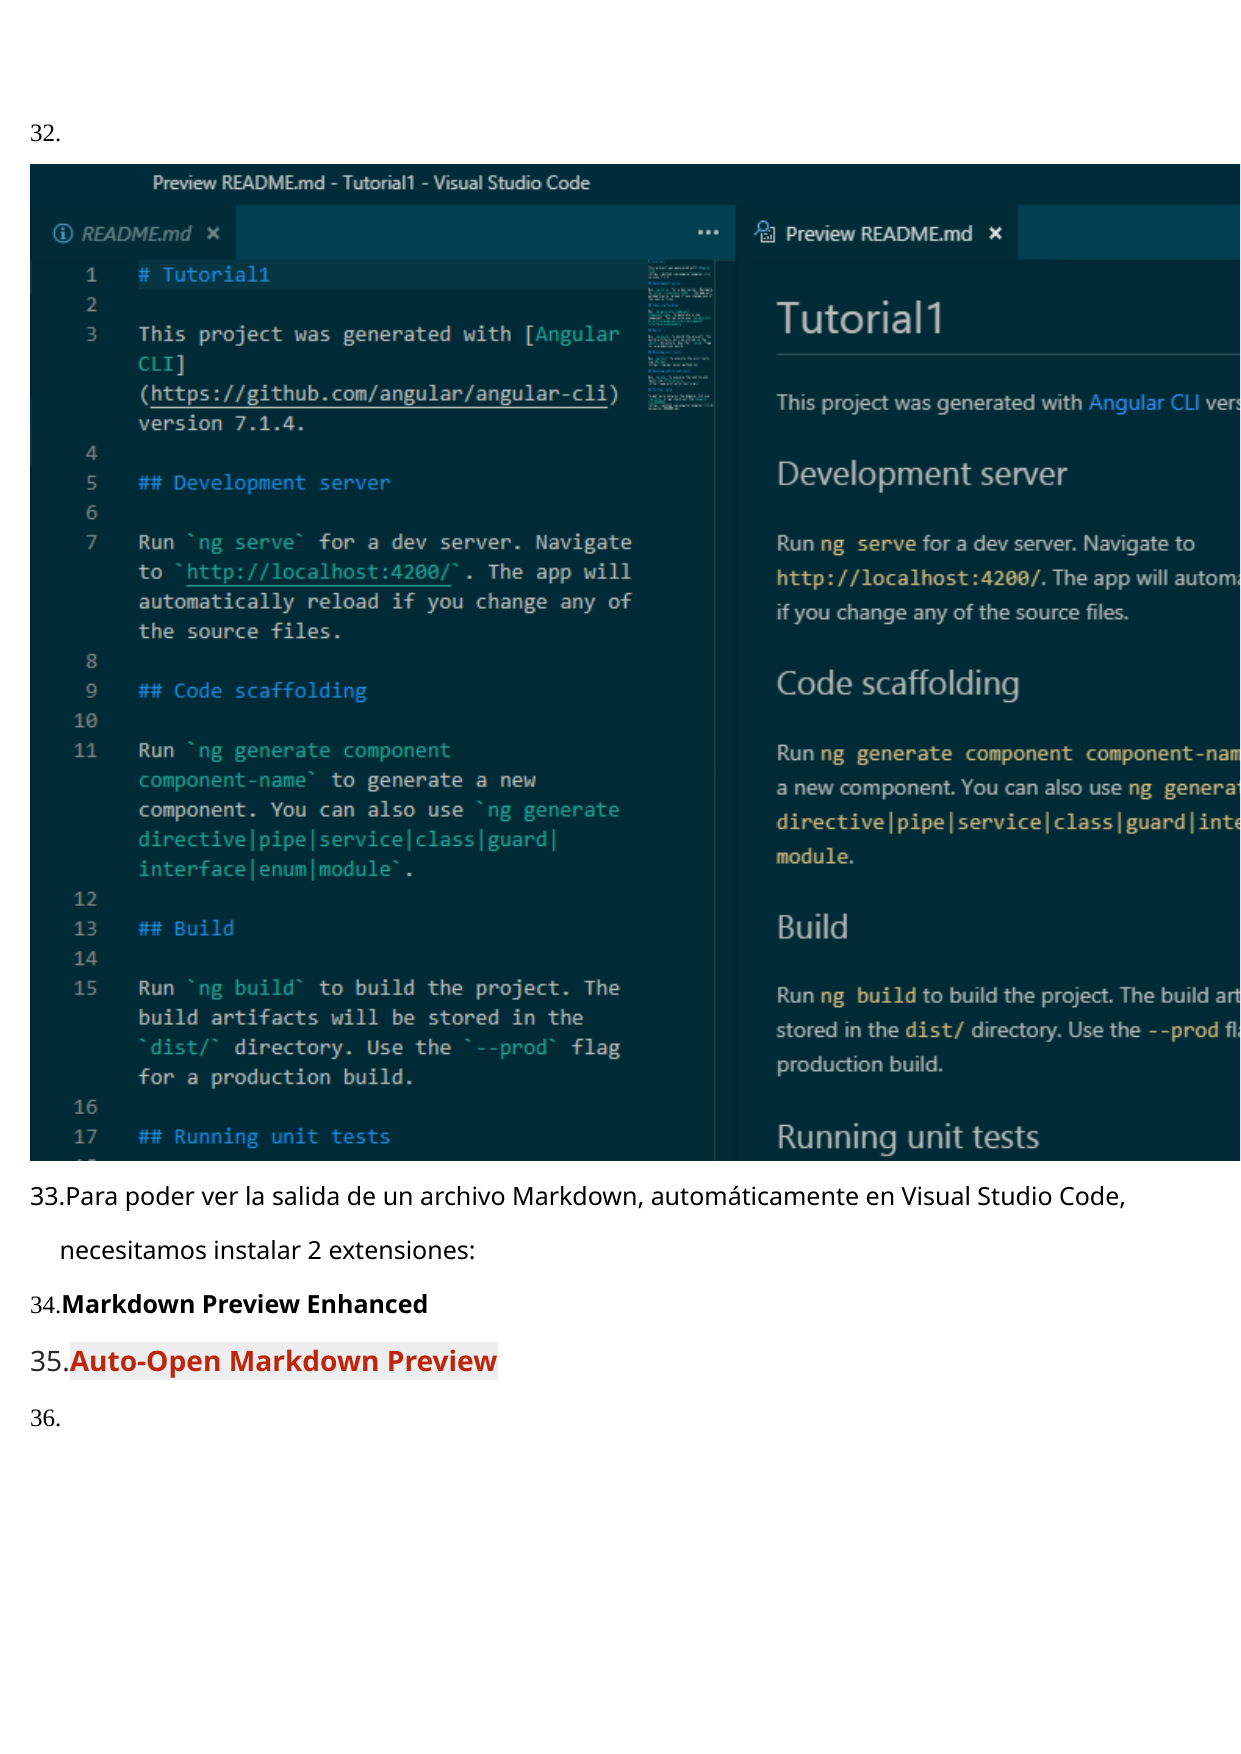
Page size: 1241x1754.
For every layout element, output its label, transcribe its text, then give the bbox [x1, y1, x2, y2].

picture [1016, 609, 1037, 619]
picture [957, 670, 973, 694]
picture [872, 574, 895, 585]
picture [549, 981, 559, 995]
picture [489, 806, 499, 816]
picture [284, 416, 294, 430]
picture [923, 989, 942, 1002]
picture [1054, 818, 1064, 829]
picture [573, 330, 582, 341]
picture [611, 563, 618, 579]
picture [854, 1131, 897, 1156]
picture [466, 385, 474, 402]
picture [778, 745, 814, 760]
picture [982, 571, 1030, 585]
picture [434, 176, 448, 189]
picture [1159, 570, 1167, 585]
picture [152, 420, 161, 430]
picture [141, 861, 149, 876]
picture [139, 565, 149, 579]
picture [236, 1039, 246, 1054]
picture [344, 593, 379, 608]
picture [1159, 746, 1192, 760]
picture [551, 330, 559, 341]
picture [816, 1131, 832, 1148]
picture [428, 981, 438, 995]
picture [353, 176, 405, 189]
picture [333, 1044, 343, 1059]
picture [405, 593, 415, 608]
picture [441, 538, 474, 549]
picture [786, 227, 855, 241]
picture [277, 479, 293, 489]
picture [500, 776, 535, 787]
picture [979, 604, 1009, 619]
picture [1051, 750, 1061, 760]
picture [394, 534, 426, 549]
picture [151, 803, 246, 821]
picture [879, 468, 895, 492]
picture [891, 678, 906, 694]
picture [835, 1131, 851, 1148]
picture [882, 987, 891, 1002]
picture [139, 1009, 161, 1024]
picture [1067, 814, 1101, 829]
picture [153, 831, 161, 846]
picture [308, 628, 330, 638]
picture [154, 175, 216, 189]
picture [405, 746, 413, 757]
picture [1069, 1022, 1103, 1037]
picture [905, 987, 915, 1002]
picture [177, 865, 185, 876]
picture [236, 836, 244, 844]
picture [923, 535, 950, 550]
picture [223, 921, 233, 935]
picture [837, 604, 906, 624]
picture [152, 684, 163, 697]
picture [585, 598, 596, 613]
picture [139, 595, 174, 608]
picture [478, 326, 487, 341]
picture [777, 570, 787, 585]
picture [966, 750, 976, 760]
picture [141, 385, 148, 405]
picture [87, 743, 97, 757]
picture [188, 836, 197, 846]
picture [974, 784, 998, 794]
picture [649, 310, 710, 325]
picture [273, 776, 282, 787]
picture [249, 1039, 258, 1054]
picture [489, 326, 510, 341]
picture [332, 836, 341, 846]
picture [188, 1073, 197, 1084]
picture [261, 980, 269, 995]
picture [87, 535, 97, 549]
picture [514, 390, 523, 400]
picture [648, 260, 734, 1161]
picture [86, 714, 97, 727]
picture [296, 746, 305, 757]
picture [211, 479, 222, 489]
picture [1207, 750, 1241, 760]
picture [369, 330, 402, 341]
picture [139, 535, 161, 549]
picture [905, 1022, 940, 1037]
picture [76, 922, 84, 935]
picture [538, 831, 546, 846]
picture [164, 420, 185, 430]
picture [501, 1044, 510, 1059]
picture [273, 538, 280, 549]
picture [452, 1009, 499, 1024]
picture [88, 327, 97, 341]
picture [200, 683, 222, 697]
picture [358, 865, 366, 876]
picture [540, 327, 548, 341]
picture [502, 806, 512, 821]
picture [1223, 815, 1233, 829]
picture [333, 564, 341, 578]
picture [261, 593, 269, 608]
picture [344, 776, 355, 787]
picture [225, 593, 233, 608]
picture [358, 1009, 366, 1024]
picture [417, 327, 426, 341]
picture [777, 604, 790, 619]
picture [447, 180, 477, 189]
picture [985, 1131, 1014, 1148]
picture [429, 385, 438, 400]
picture [526, 1044, 535, 1054]
picture [777, 671, 796, 694]
picture [913, 609, 947, 624]
picture [950, 987, 973, 1002]
picture [309, 1014, 318, 1024]
picture [369, 801, 390, 816]
picture [417, 746, 432, 757]
picture [141, 776, 149, 786]
picture [863, 570, 872, 585]
picture [237, 326, 244, 345]
picture [344, 175, 352, 189]
picture [344, 1133, 364, 1143]
picture [369, 385, 378, 402]
picture [501, 836, 510, 846]
picture [346, 747, 354, 757]
picture [937, 396, 1011, 414]
picture [139, 1069, 150, 1084]
picture [597, 330, 607, 341]
picture [1206, 574, 1217, 585]
picture [976, 987, 997, 1002]
picture [265, 746, 269, 757]
picture [909, 670, 929, 694]
picture [797, 1131, 812, 1148]
picture [953, 1127, 963, 1148]
picture [1053, 570, 1087, 585]
picture [295, 330, 330, 341]
picture [501, 984, 512, 995]
picture [370, 1130, 377, 1143]
picture [321, 836, 329, 846]
picture [857, 750, 904, 765]
picture [1120, 987, 1155, 1002]
picture [331, 479, 366, 489]
picture [1162, 1022, 1219, 1042]
picture [331, 984, 343, 995]
picture [777, 1056, 883, 1076]
picture [1087, 604, 1128, 619]
picture [1199, 814, 1221, 829]
picture [238, 538, 244, 549]
picture [237, 980, 244, 995]
picture [754, 221, 775, 242]
picture [212, 595, 222, 608]
picture [236, 865, 246, 876]
picture [151, 866, 155, 876]
picture [794, 1022, 837, 1037]
picture [821, 750, 845, 765]
picture [152, 476, 163, 489]
picture [76, 981, 84, 995]
picture [1045, 779, 1059, 794]
picture [394, 806, 415, 816]
picture [443, 744, 451, 757]
picture [850, 570, 860, 586]
picture [393, 1044, 402, 1054]
picture [203, 833, 210, 846]
picture [201, 330, 210, 345]
picture [927, 1131, 943, 1148]
picture [1015, 540, 1072, 550]
picture [572, 390, 582, 400]
picture [139, 743, 161, 757]
picture [1062, 989, 1113, 1007]
picture [408, 176, 413, 189]
picture [428, 598, 463, 613]
picture [160, 776, 174, 787]
picture [916, 301, 921, 333]
picture [188, 420, 197, 430]
picture [285, 568, 305, 579]
picture [271, 803, 283, 816]
picture [346, 836, 354, 846]
picture [488, 538, 512, 549]
picture [621, 538, 632, 549]
picture [175, 922, 197, 935]
picture [261, 416, 270, 430]
picture [344, 390, 366, 400]
picture [225, 628, 246, 638]
picture [1040, 609, 1080, 619]
picture [225, 385, 233, 402]
picture [405, 330, 415, 341]
picture [1111, 1022, 1141, 1037]
picture [573, 1039, 595, 1054]
picture [824, 914, 847, 938]
picture [322, 806, 330, 816]
picture [206, 984, 222, 999]
picture [904, 1056, 942, 1071]
picture [201, 776, 208, 786]
picture [1171, 395, 1177, 409]
picture [223, 175, 283, 189]
picture [88, 922, 97, 935]
picture [778, 535, 814, 550]
picture [1030, 818, 1041, 829]
picture [344, 330, 366, 345]
picture [821, 540, 845, 555]
picture [393, 593, 402, 608]
picture [234, 479, 276, 494]
picture [175, 684, 184, 697]
picture [189, 1009, 197, 1024]
picture [164, 628, 174, 638]
picture [929, 670, 954, 694]
picture [369, 1069, 390, 1084]
picture [177, 776, 185, 791]
picture [272, 385, 305, 400]
picture [87, 506, 97, 519]
picture [778, 394, 786, 410]
picture [275, 683, 279, 697]
picture [536, 390, 546, 400]
picture [150, 385, 608, 408]
picture [382, 746, 390, 762]
picture [928, 302, 940, 333]
picture [869, 1022, 898, 1037]
picture [489, 836, 499, 851]
picture [213, 747, 222, 762]
picture [225, 1011, 246, 1024]
picture [320, 479, 328, 484]
picture [166, 863, 173, 876]
picture [1206, 399, 1241, 410]
picture [1165, 784, 1224, 799]
picture [610, 535, 619, 549]
picture [344, 1069, 355, 1084]
picture [957, 540, 967, 550]
picture [87, 268, 97, 281]
picture [370, 861, 377, 876]
picture [1090, 784, 1122, 794]
picture [821, 992, 845, 1007]
picture [911, 570, 945, 585]
picture [537, 535, 571, 549]
picture [432, 565, 438, 572]
picture [622, 593, 632, 608]
picture [549, 568, 571, 583]
picture [334, 1130, 341, 1143]
picture [368, 776, 379, 791]
picture [333, 593, 343, 608]
picture [982, 468, 1067, 485]
picture [139, 684, 149, 697]
picture [515, 838, 523, 846]
picture [897, 574, 908, 585]
picture [380, 776, 427, 787]
picture [259, 687, 269, 697]
picture [224, 330, 235, 341]
picture [1119, 399, 1126, 414]
picture [526, 806, 535, 821]
picture [807, 399, 815, 410]
picture [598, 385, 607, 400]
picture [165, 1039, 173, 1054]
picture [200, 480, 210, 489]
picture [477, 538, 487, 549]
picture [910, 814, 945, 834]
picture [1103, 818, 1113, 829]
picture [587, 326, 595, 341]
picture [649, 395, 702, 410]
picture [309, 568, 318, 579]
picture [1216, 992, 1225, 1002]
picture [333, 773, 343, 787]
picture [958, 571, 968, 585]
picture [838, 570, 847, 586]
picture [841, 312, 864, 333]
picture [649, 335, 710, 347]
picture [1015, 1127, 1039, 1148]
picture [274, 563, 281, 579]
picture [176, 1044, 185, 1054]
picture [778, 987, 814, 1002]
picture [76, 743, 85, 757]
picture [898, 468, 940, 485]
picture [187, 563, 197, 578]
picture [610, 806, 620, 816]
picture [990, 227, 1001, 239]
picture [491, 984, 499, 995]
picture [213, 776, 233, 787]
picture [261, 538, 269, 549]
picture [175, 1130, 197, 1143]
picture [441, 1044, 451, 1052]
picture [478, 984, 487, 999]
picture [1087, 750, 1096, 760]
picture [443, 838, 451, 846]
picture [777, 814, 787, 829]
picture [974, 535, 1008, 550]
picture [943, 1022, 964, 1038]
picture [962, 779, 973, 794]
picture [525, 1014, 535, 1024]
picture [272, 1011, 305, 1024]
picture [549, 1011, 559, 1024]
picture [380, 390, 402, 400]
picture [585, 538, 607, 554]
picture [396, 565, 402, 578]
picture [513, 1009, 522, 1024]
picture [164, 1009, 174, 1024]
picture [201, 984, 208, 995]
picture [563, 1009, 584, 1024]
picture [76, 892, 84, 905]
picture [285, 980, 293, 995]
picture [297, 776, 305, 785]
picture [286, 683, 290, 697]
picture [261, 571, 266, 580]
picture [584, 563, 606, 579]
picture [331, 1009, 354, 1024]
picture [236, 416, 246, 430]
list Para poder ver la salida de un archivo Markdown, automáticamente en Visual Studio Code, necesitamos instalar 2 extensiones: [59, 1178, 1170, 1267]
picture [308, 598, 330, 608]
picture [140, 831, 149, 846]
picture [816, 922, 820, 938]
picture [370, 1009, 378, 1024]
picture [429, 776, 438, 787]
picture [403, 980, 415, 995]
picture [165, 746, 174, 757]
picture [478, 593, 510, 608]
picture [323, 563, 329, 579]
picture [822, 396, 889, 414]
picture [368, 479, 390, 489]
picture [309, 1131, 317, 1143]
picture [236, 746, 246, 762]
picture [858, 987, 879, 1002]
picture [272, 623, 283, 638]
picture [949, 812, 953, 833]
picture [357, 746, 379, 757]
picture [954, 604, 973, 619]
picture [1090, 395, 1119, 409]
picture [296, 476, 305, 489]
picture [528, 326, 533, 345]
picture [429, 326, 451, 341]
picture [263, 1009, 271, 1024]
picture [430, 831, 438, 846]
picture [789, 395, 804, 410]
picture [201, 925, 209, 935]
picture [433, 746, 438, 757]
picture [344, 687, 366, 702]
picture [140, 357, 149, 371]
picture [868, 312, 889, 333]
picture [76, 1130, 84, 1143]
picture [139, 261, 671, 288]
picture [1098, 750, 1156, 765]
picture [918, 750, 928, 760]
picture [1004, 987, 1034, 1002]
picture [151, 568, 163, 579]
picture [392, 1009, 415, 1024]
picture [598, 980, 620, 995]
picture [846, 1026, 861, 1037]
picture [1226, 784, 1236, 794]
picture [140, 1130, 149, 1143]
picture [586, 385, 595, 400]
picture [1228, 989, 1241, 1002]
picture [333, 806, 354, 816]
picture [297, 1069, 305, 1084]
picture [274, 865, 293, 876]
picture [272, 1133, 293, 1143]
picture [802, 305, 839, 333]
picture [1226, 1022, 1241, 1037]
picture [298, 1133, 304, 1143]
picture [320, 746, 330, 757]
picture [1012, 395, 1034, 410]
picture [249, 538, 258, 549]
picture [895, 987, 904, 1002]
picture [297, 623, 305, 638]
picture [274, 980, 282, 995]
picture [1084, 535, 1169, 555]
picture [561, 598, 582, 608]
picture [165, 326, 185, 341]
picture [790, 814, 835, 829]
picture [428, 806, 438, 816]
picture [177, 1009, 185, 1024]
picture [598, 803, 607, 816]
picture [247, 628, 258, 638]
picture [321, 865, 340, 876]
picture [367, 1041, 390, 1054]
picture [907, 750, 917, 760]
picture [1031, 570, 1041, 586]
picture [190, 1041, 197, 1054]
picture [826, 848, 836, 863]
picture [237, 598, 246, 608]
picture [585, 981, 595, 995]
picture [895, 399, 931, 410]
picture [187, 687, 197, 697]
picture [165, 984, 174, 995]
picture [198, 420, 222, 430]
picture [358, 980, 366, 995]
picture [574, 534, 582, 549]
picture [777, 302, 800, 333]
list Markdown Preview Enhanced [59, 1287, 1170, 1321]
picture [898, 818, 909, 833]
picture [536, 568, 546, 579]
picture [779, 1125, 796, 1148]
picture [244, 984, 258, 995]
picture [441, 806, 463, 816]
picture [297, 865, 307, 876]
picture [929, 746, 940, 760]
picture [1007, 814, 1016, 829]
picture [381, 865, 390, 876]
picture [1027, 1026, 1056, 1042]
picture [840, 784, 879, 794]
picture [153, 1039, 161, 1054]
picture [1126, 814, 1185, 834]
picture [779, 915, 794, 938]
picture [396, 746, 402, 757]
picture [151, 1073, 174, 1084]
picture [890, 1056, 901, 1071]
picture [87, 1130, 97, 1143]
picture [188, 628, 222, 638]
picture [977, 750, 1048, 765]
picture [514, 598, 548, 613]
picture [488, 563, 523, 579]
picture [82, 226, 192, 241]
picture [175, 598, 210, 608]
picture [165, 538, 174, 549]
picture [946, 574, 956, 585]
picture [285, 538, 294, 549]
picture [76, 1100, 83, 1114]
picture [908, 1131, 923, 1148]
picture [960, 463, 971, 485]
picture [514, 1044, 522, 1054]
picture [946, 1131, 950, 1148]
picture [341, 861, 354, 876]
picture [369, 984, 379, 995]
picture [381, 980, 390, 995]
picture [308, 1073, 319, 1084]
picture [1147, 399, 1156, 409]
picture [272, 1073, 282, 1084]
picture [272, 327, 282, 341]
picture [308, 1044, 330, 1054]
picture [213, 565, 221, 575]
picture [225, 1069, 269, 1084]
picture [369, 566, 377, 579]
picture [586, 808, 595, 816]
picture [418, 836, 426, 846]
picture [285, 776, 294, 787]
picture [308, 385, 319, 400]
picture [341, 570, 354, 579]
picture [260, 836, 269, 851]
picture [882, 781, 955, 799]
picture [538, 1039, 546, 1054]
picture [838, 853, 853, 863]
picture [547, 175, 590, 189]
picture [236, 1133, 258, 1148]
picture [941, 750, 952, 760]
picture [417, 565, 424, 579]
picture [797, 670, 853, 694]
picture [538, 806, 546, 816]
picture [261, 385, 269, 400]
picture [213, 538, 222, 553]
picture [1062, 746, 1072, 760]
picture [239, 773, 246, 787]
picture [53, 224, 73, 243]
picture [331, 538, 354, 549]
picture [177, 355, 183, 375]
picture [549, 390, 560, 400]
picture [623, 563, 630, 579]
picture [430, 1011, 451, 1024]
picture [200, 390, 210, 400]
picture [214, 330, 222, 341]
picture [442, 980, 463, 995]
picture [333, 390, 343, 400]
picture [139, 420, 149, 430]
picture [958, 818, 1005, 829]
picture [1042, 992, 1062, 1007]
picture [858, 540, 917, 550]
picture [452, 776, 463, 787]
picture [139, 981, 161, 995]
picture [777, 848, 823, 863]
picture [319, 534, 330, 549]
picture [838, 814, 860, 829]
picture [779, 460, 876, 485]
picture [1005, 784, 1037, 794]
picture [140, 623, 161, 638]
picture [861, 818, 884, 829]
picture [649, 357, 670, 366]
picture [985, 678, 1019, 702]
picture [87, 951, 97, 965]
picture [1129, 784, 1152, 799]
picture [489, 175, 542, 189]
picture [285, 628, 294, 638]
picture [608, 1044, 620, 1059]
picture [88, 892, 96, 905]
picture [249, 746, 264, 757]
picture [310, 743, 317, 755]
picture [247, 330, 269, 341]
picture [152, 922, 163, 935]
picture [87, 298, 97, 311]
picture [1094, 574, 1130, 589]
picture [464, 330, 476, 341]
picture [526, 385, 535, 400]
picture [1042, 395, 1083, 410]
picture [140, 922, 149, 935]
list Auto-Open Markdown Preview [59, 1342, 1170, 1380]
picture [76, 951, 85, 965]
picture [972, 1022, 1026, 1037]
picture [1220, 574, 1241, 585]
picture [165, 357, 172, 371]
picture [322, 1073, 330, 1084]
picture [284, 1070, 294, 1084]
picture [551, 806, 571, 816]
picture [524, 984, 546, 995]
picture [797, 922, 812, 938]
picture [188, 863, 210, 876]
picture [477, 776, 487, 787]
picture [406, 565, 413, 579]
picture [608, 598, 620, 608]
picture [861, 226, 972, 241]
picture [790, 571, 824, 589]
picture [369, 538, 379, 549]
picture [454, 836, 462, 846]
picture [320, 683, 329, 697]
picture [208, 227, 219, 239]
picture [214, 865, 233, 876]
picture [273, 746, 282, 757]
picture [943, 468, 959, 485]
picture [696, 395, 709, 400]
picture [88, 476, 97, 489]
picture [563, 330, 571, 345]
picture [320, 981, 330, 995]
picture [261, 1041, 305, 1054]
picture [200, 565, 209, 579]
picture [1162, 987, 1208, 1002]
picture [86, 684, 97, 697]
picture [513, 980, 521, 999]
picture [76, 714, 85, 727]
picture [249, 1009, 258, 1024]
picture [187, 568, 451, 586]
picture [417, 1039, 438, 1054]
picture [88, 981, 97, 995]
picture [394, 980, 402, 995]
picture [794, 784, 834, 794]
picture [777, 784, 787, 794]
picture [441, 390, 463, 400]
picture [212, 1073, 222, 1088]
picture [1175, 537, 1195, 550]
picture [1175, 571, 1205, 585]
picture [597, 1044, 607, 1054]
picture [152, 1130, 163, 1143]
picture [1137, 574, 1156, 585]
picture [1190, 812, 1194, 833]
picture [87, 1100, 97, 1113]
picture [286, 175, 324, 189]
picture [336, 683, 340, 697]
picture [466, 838, 474, 846]
picture [394, 1069, 402, 1084]
picture [212, 1014, 222, 1024]
picture [139, 476, 149, 489]
picture [213, 836, 221, 846]
picture [382, 836, 390, 846]
picture [973, 1127, 983, 1148]
picture [87, 654, 97, 668]
picture [1159, 399, 1163, 409]
picture [649, 376, 698, 385]
picture [248, 598, 258, 608]
picture [284, 598, 294, 613]
picture [1237, 781, 1241, 794]
picture [794, 609, 829, 624]
picture [1235, 818, 1241, 829]
picture [893, 312, 911, 333]
picture [260, 776, 269, 787]
picture [273, 593, 282, 608]
picture [236, 385, 246, 402]
picture [440, 773, 451, 787]
picture [370, 836, 377, 846]
picture [153, 357, 160, 371]
picture [140, 326, 161, 341]
picture [421, 567, 432, 577]
picture [139, 806, 149, 816]
picture [274, 836, 305, 851]
picture [1018, 818, 1028, 829]
picture [261, 865, 269, 874]
picture [976, 678, 981, 694]
picture [574, 806, 582, 816]
picture [175, 476, 191, 489]
picture [283, 806, 305, 816]
picture [295, 687, 306, 697]
picture [87, 446, 96, 460]
picture [1118, 812, 1122, 833]
picture [394, 836, 402, 844]
picture [1062, 784, 1083, 794]
picture [777, 1023, 793, 1037]
picture [863, 678, 890, 694]
picture [177, 836, 185, 846]
picture [213, 920, 220, 935]
picture [200, 1133, 222, 1143]
picture [226, 1133, 232, 1143]
picture [611, 385, 618, 405]
picture [358, 1073, 366, 1084]
